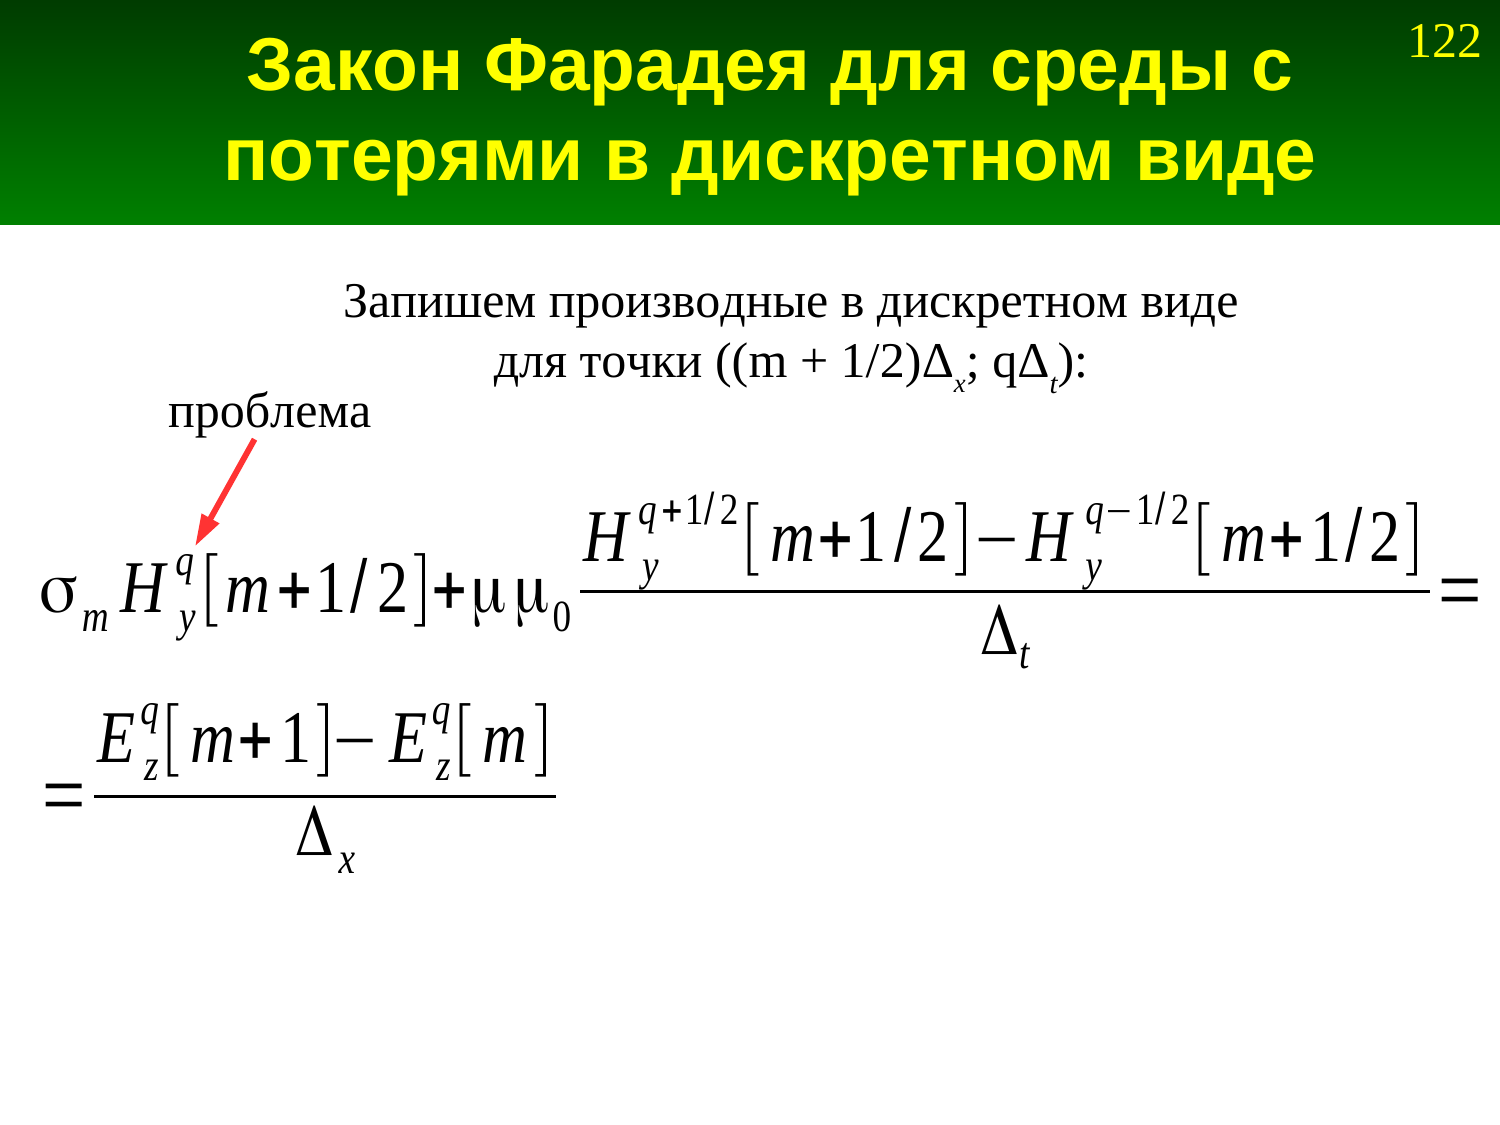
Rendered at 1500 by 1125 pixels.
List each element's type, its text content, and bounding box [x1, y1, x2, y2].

title Закон Фарадея для среды с потерями в дискретном виде [100, 7, 1441, 204]
chart [23, 482, 1500, 882]
text_box проблема [153, 370, 387, 446]
text_box Запишем производные в дискретном виде для точки ((m + 1/2)Δx; qΔt): [328, 259, 1268, 407]
